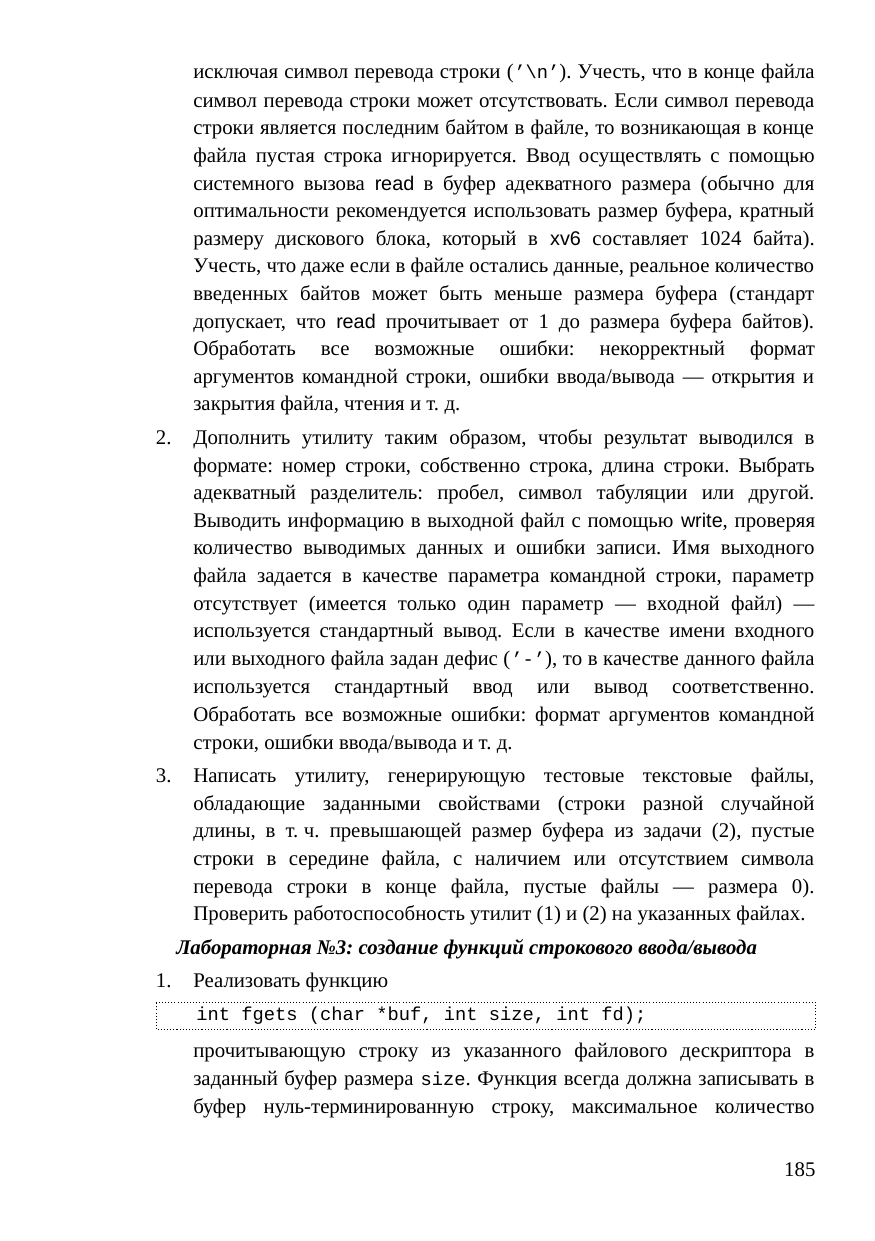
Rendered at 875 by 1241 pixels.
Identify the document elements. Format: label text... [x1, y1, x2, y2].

list Написать утилиту, генерирующую тестовые текстовые файлы, обладающие заданными свойствами (строки разной случайной длины, в т. ч. превышающей размер буфера из задачи (2), пустые строки в середине файла, с наличием или отсутствием символа перевода строки в конце файла, пустые файлы — размера 0). Проверить работоспособность утилит (1) и (2) на указанных файлах. [156, 763, 815, 925]
list Реализовать функцию [156, 968, 815, 992]
list исключая символ перевода строки (’\n’). Учесть, что в конце файла символ перевода строки может отсутствовать. Если символ перевода строки является последним байтом в файле, то возникающая в конце файла пустая строка игнорируется. Ввод осуществлять с помощью системного вызова read в буфер адекватного размера (обычно для оптимальности рекомендуется использовать размер буфера, кратный размеру дискового блока, который в xv6 составляет 1024 байта). Учесть, что даже если в файле остались данные, реальное количество введенных байтов может быть меньше размера буфера (стандарт допускает, что read прочитывает от 1 до размера буфера байтов). Обработать все возможные ошибки: некорректный формат аргументов командной строки, ошибки ввода/вывода — открытия и закрытия файла, чтения и т. д. [156, 59, 815, 415]
list прочитывающую строку из указанного файлового дескриптора в заданный буфер размера size. Функция всегда должна записывать в буфер нуль-терминированную строку, максимальное количество [156, 1038, 815, 1118]
list Дополнить утилиту таким образом, чтобы результат выводился в формате: номер строки, собственно строка, длина строки. Выбрать адекватный разделитель: пробел, символ табуляции или другой. Выводить информацию в выходной файл с помощью write, проверяя количество выводимых данных и ошибки записи. Имя выходного файла задается в качестве параметра командной строки, параметр отсутствует (имеется только один параметр — входной файл) — используется стандартный вывод. Если в качестве имени входного или выходного файла задан дефис (’-’), то в качестве данного файла используется стандартный ввод или вывод соответственно. Обработать все возможные ошибки: формат аргументов командной строки, ошибки ввода/вывода и т. д. [156, 425, 815, 754]
list int fgets (char *buf, int size, int fd); [156, 1002, 815, 1029]
subtitle Лабораторная №3: создание функций строкового ввода/вывода [118, 935, 815, 959]
